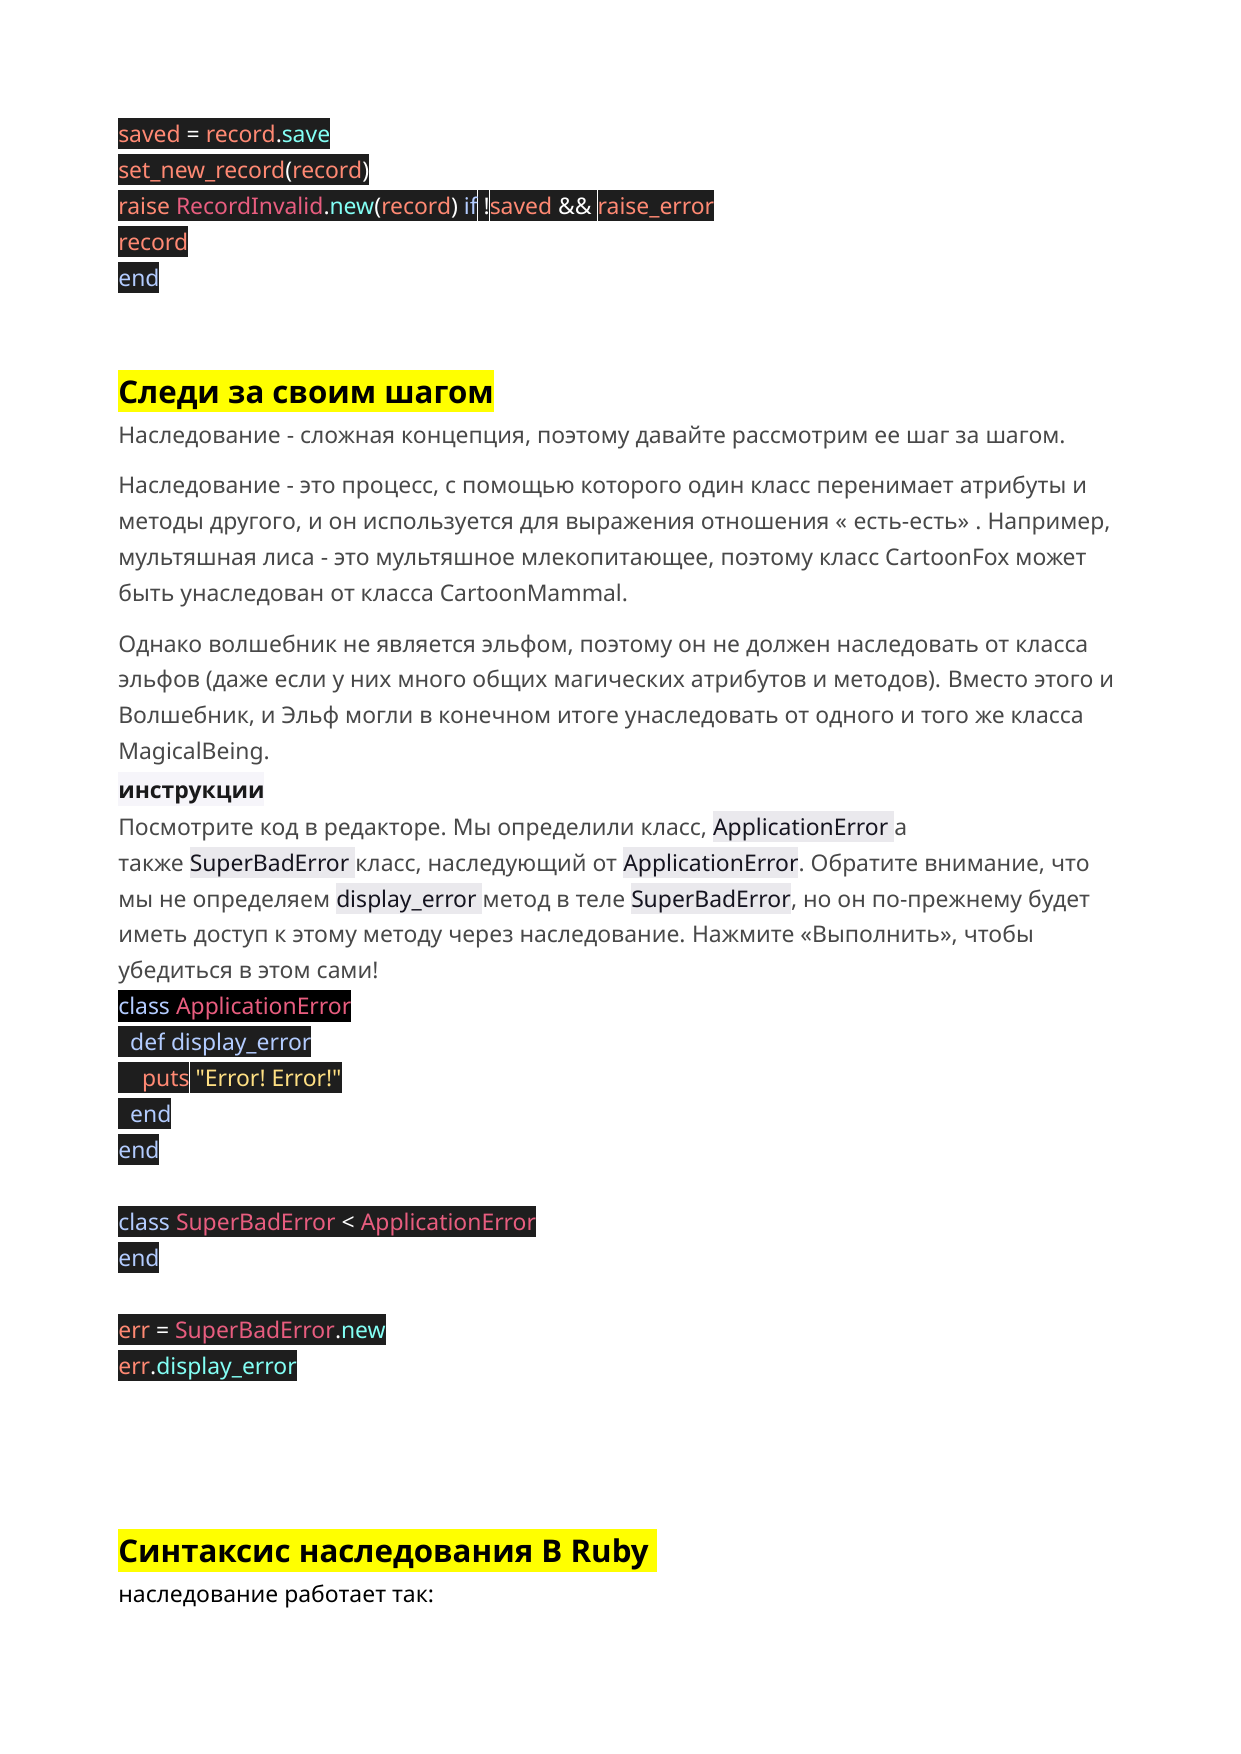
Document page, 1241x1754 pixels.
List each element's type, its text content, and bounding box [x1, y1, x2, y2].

text Наследование - сложная концепция, поэтому давайте рассмотрим ее шаг за шагом. [118, 419, 1122, 450]
subtitle инструкции [118, 771, 1122, 806]
text puts "Error! Error!" [118, 1062, 1122, 1093]
text class SuperBadError < ApplicationError [118, 1206, 1122, 1237]
text end [118, 1098, 1122, 1129]
text end [118, 262, 1122, 293]
text end [118, 1242, 1122, 1273]
text class ApplicationError [118, 990, 1122, 1022]
text наследование работает так: [118, 1578, 1122, 1609]
text Синтаксис наследования В Ruby [118, 1529, 1122, 1572]
text record [118, 226, 1122, 257]
text Однако волшебник не является эльфом, поэтому он не должен наследовать от класса эльфов (даже если у них много общих магических атрибутов и методов). Вместо этого и Волшебник, и Эльф могли в конечном итоге унаследовать от одного и того же класса MagicalBeing. [118, 627, 1122, 767]
text Следи за своим шагом [118, 370, 1122, 412]
text Посмотрите код в редакторе. Мы определили класс, ApplicationError а также SuperBadError класс, наследующий от ApplicationError. Обратите внимание, что мы не определяем display_error метод в теле SuperBadError, но он по-прежнему будет иметь доступ к этому методу через наследование. Нажмите «Выполнить», чтобы убедиться в этом сами! [118, 811, 1122, 986]
text end [118, 1134, 1122, 1165]
text def display_error [118, 1026, 1122, 1057]
text err.display_error [118, 1350, 1122, 1381]
text set_new_record(record) [118, 154, 1122, 185]
text err = SuperBadError.new [118, 1314, 1122, 1345]
text raise RecordInvalid.new(record) if !saved && raise_error [118, 190, 1122, 221]
text saved = record.save [118, 118, 1122, 149]
text Наследование - это процесс, с помощью которого один класс перенимает атрибуты и методы другого, и он используется для выражения отношения « есть-есть» . Например, мультяшная лиса - это мультяшное млекопитающее, поэтому класс CartoonFox может быть унаследован от класса CartoonMammal. [118, 469, 1122, 608]
